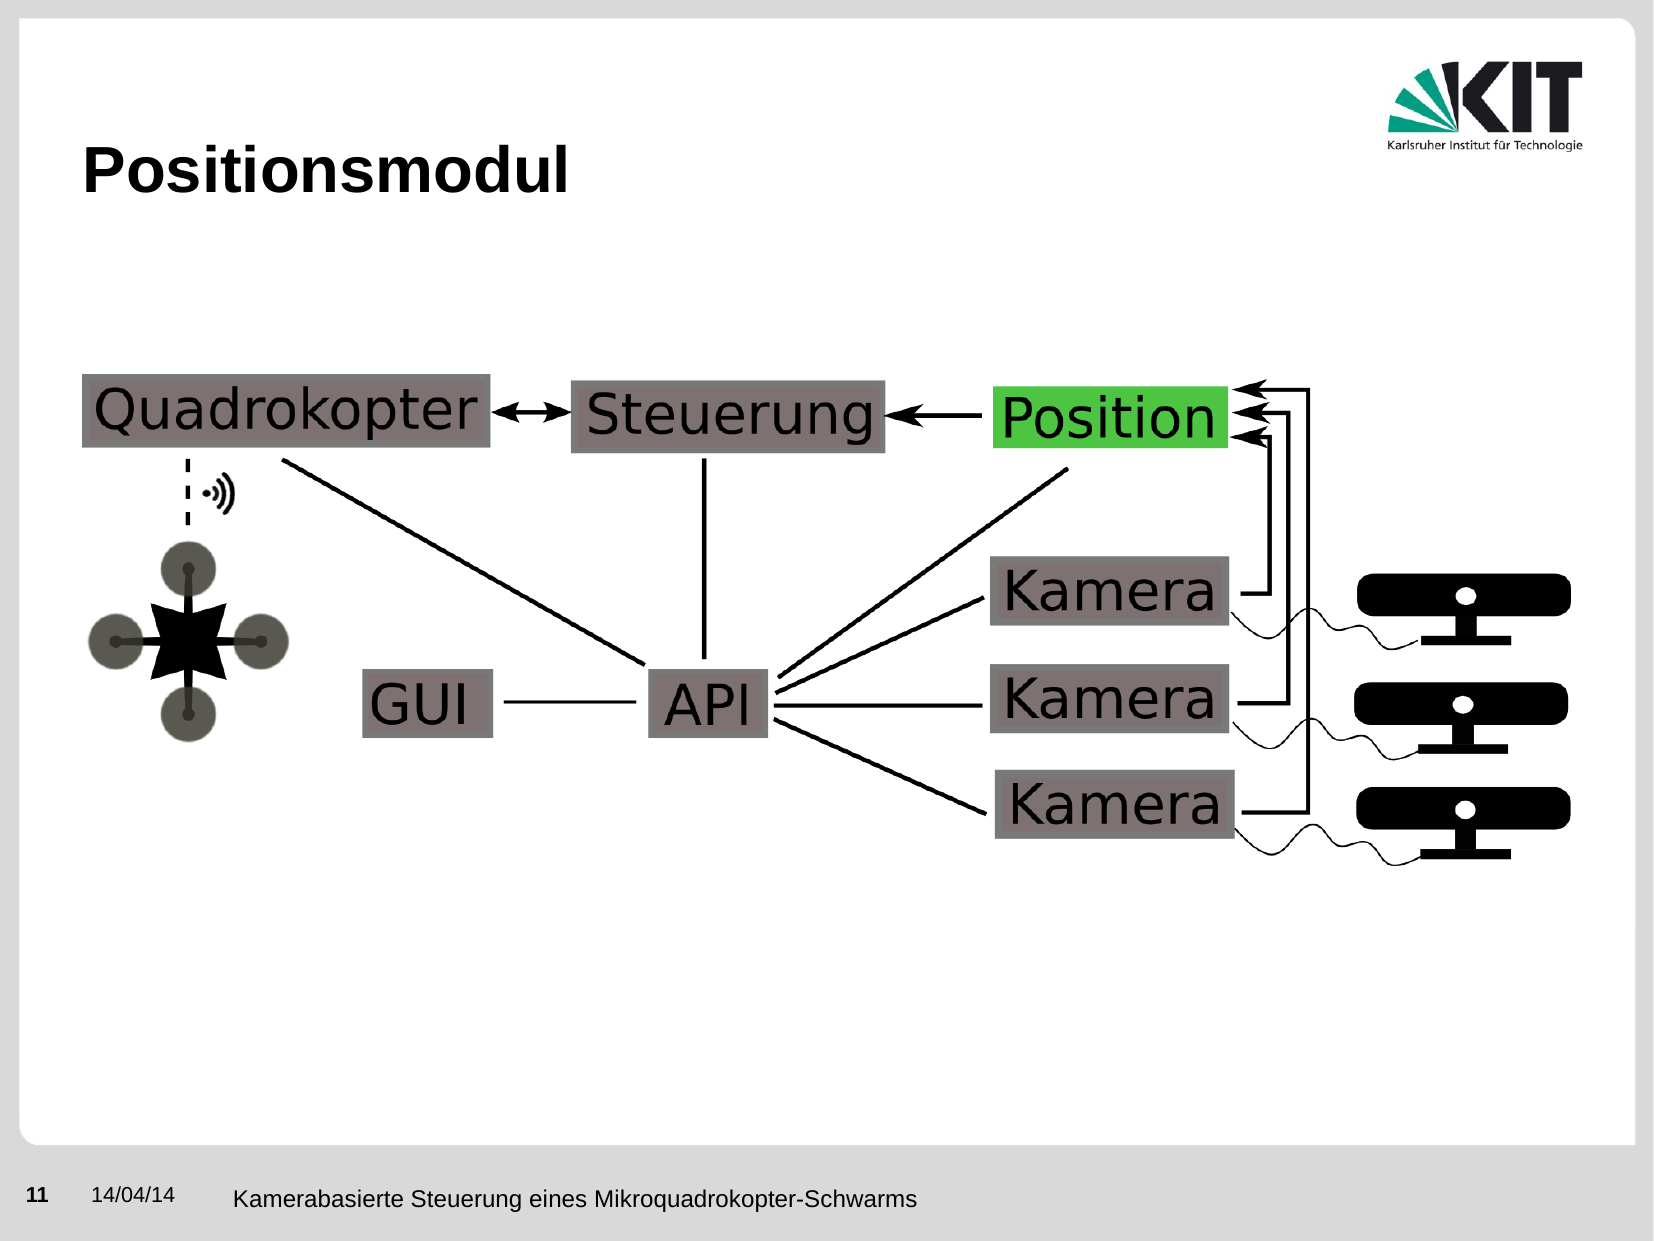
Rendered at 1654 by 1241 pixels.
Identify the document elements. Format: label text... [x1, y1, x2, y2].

title Positionsmodul [82, 49, 1571, 257]
picture [0, 0, 1654, 1241]
